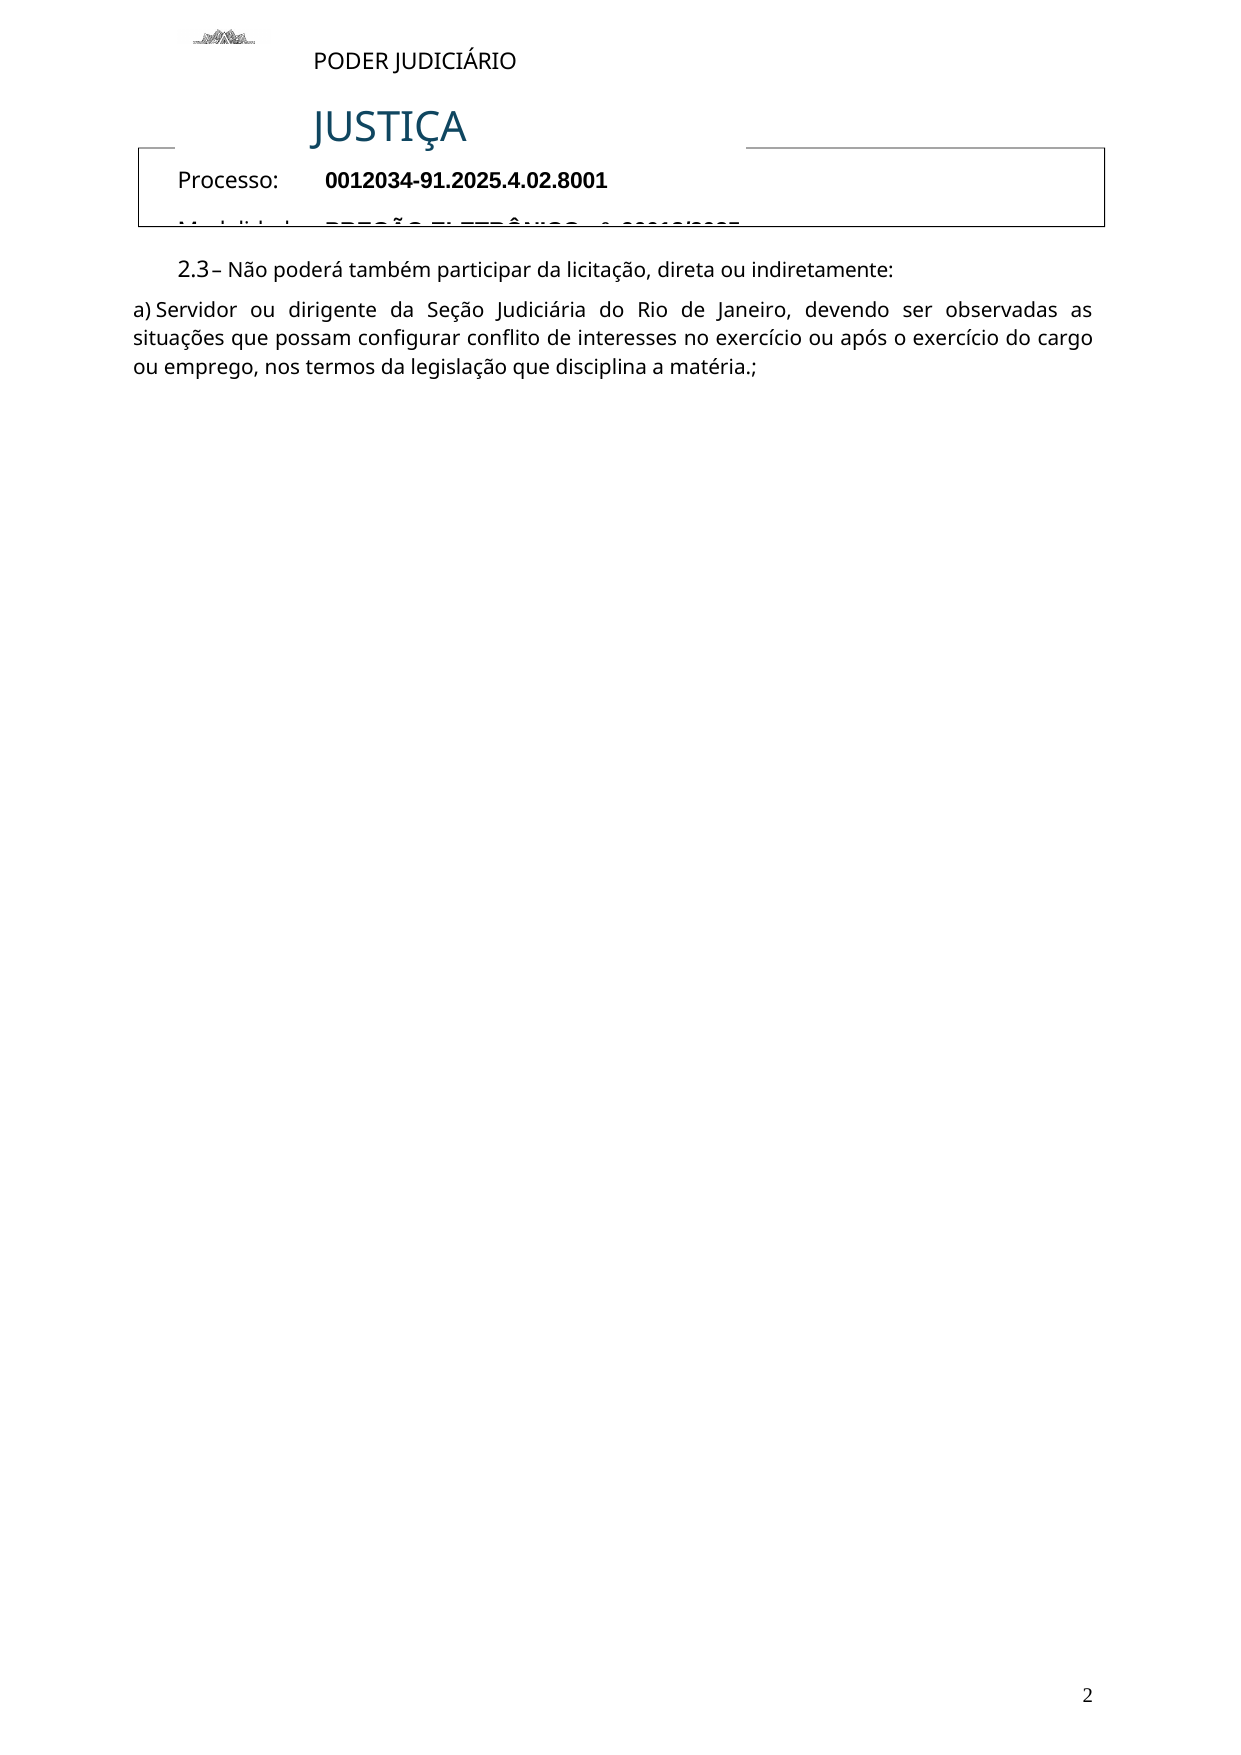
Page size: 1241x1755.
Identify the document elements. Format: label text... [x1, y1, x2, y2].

list – Não poderá também participar da licitação, direta ou indiretamente: [177, 253, 1137, 285]
list Servidor ou dirigente da Seção Judiciária do Rio de Janeiro, devendo ser observadas as situações que possam configurar conflito de interesses no exercício ou após o exercício do cargo ou emprego, nos termos da legislação que disciplina a matéria.; [133, 295, 1093, 380]
